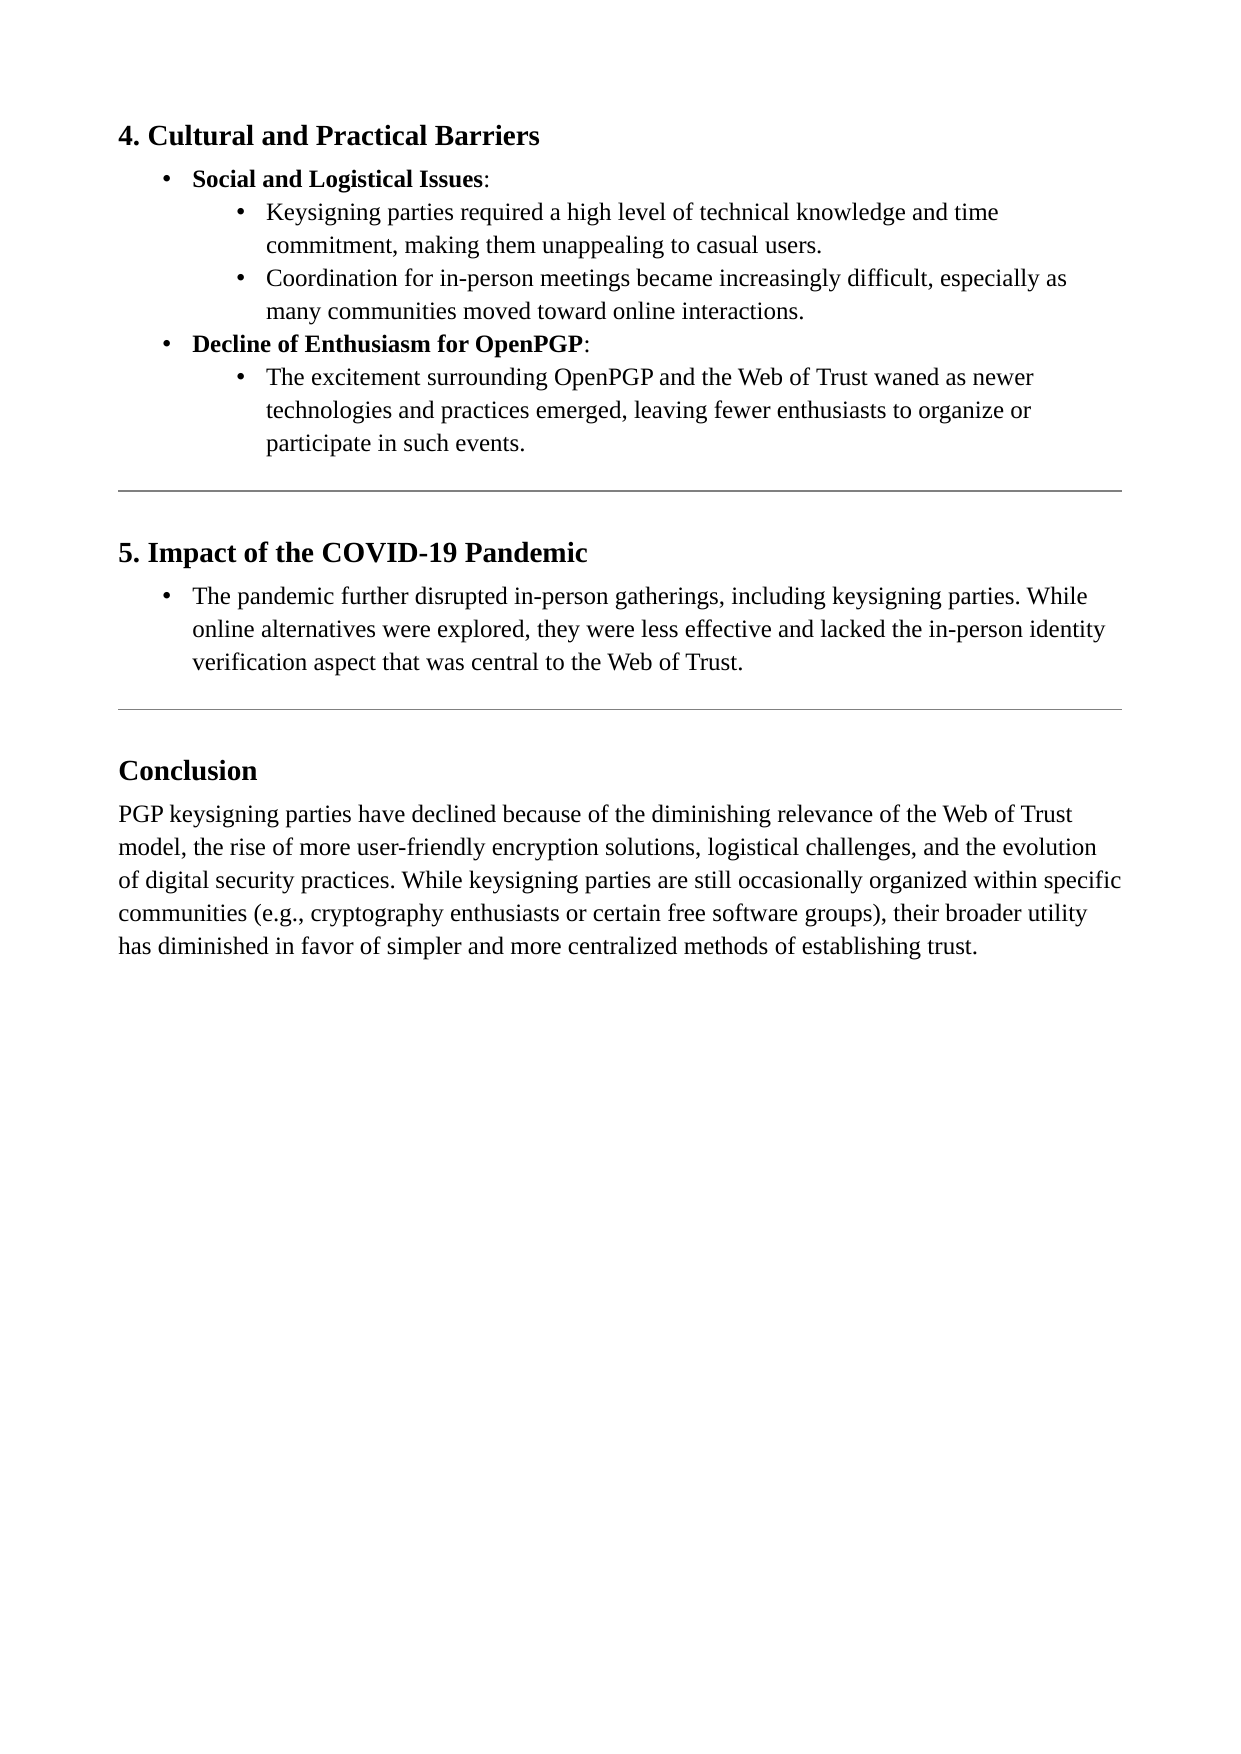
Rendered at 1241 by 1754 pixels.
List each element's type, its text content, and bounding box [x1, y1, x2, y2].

subtitle Conclusion [118, 753, 1122, 787]
list The excitement surrounding OpenPGP and the Web of Trust waned as newer technologies and practices emerged, leaving fewer enthusiasts to organize or participate in such events. [236, 362, 1122, 457]
text PGP keysigning parties have declined because of the diminishing relevance of the Web of Trust model, the rise of more user-friendly encryption solutions, logistical challenges, and the evolution of digital security practices. While keysigning parties are still occasionally organized within specific communities (e.g., cryptography enthusiasts or certain free software groups), their broader utility has diminished in favor of simpler and more centralized methods of establishing trust. [118, 799, 1122, 960]
subtitle 4. Cultural and Practical Barriers [118, 118, 1122, 152]
list Coordination for in-person meetings became increasingly difficult, especially as many communities moved toward online interactions. [236, 263, 1122, 325]
list Decline of Enthusiasm for OpenPGP: [162, 329, 1122, 358]
list The pandemic further disrupted in-person gatherings, including keysigning parties. While online alternatives were explored, they were less effective and lacked the in-person identity verification aspect that was central to the Web of Trust. [162, 581, 1122, 676]
list Keysigning parties required a high level of technical knowledge and time commitment, making them unappealing to casual users. [236, 197, 1122, 259]
subtitle 5. Impact of the COVID-19 Pandemic [118, 535, 1122, 568]
list Social and Logistical Issues: [162, 164, 1122, 193]
